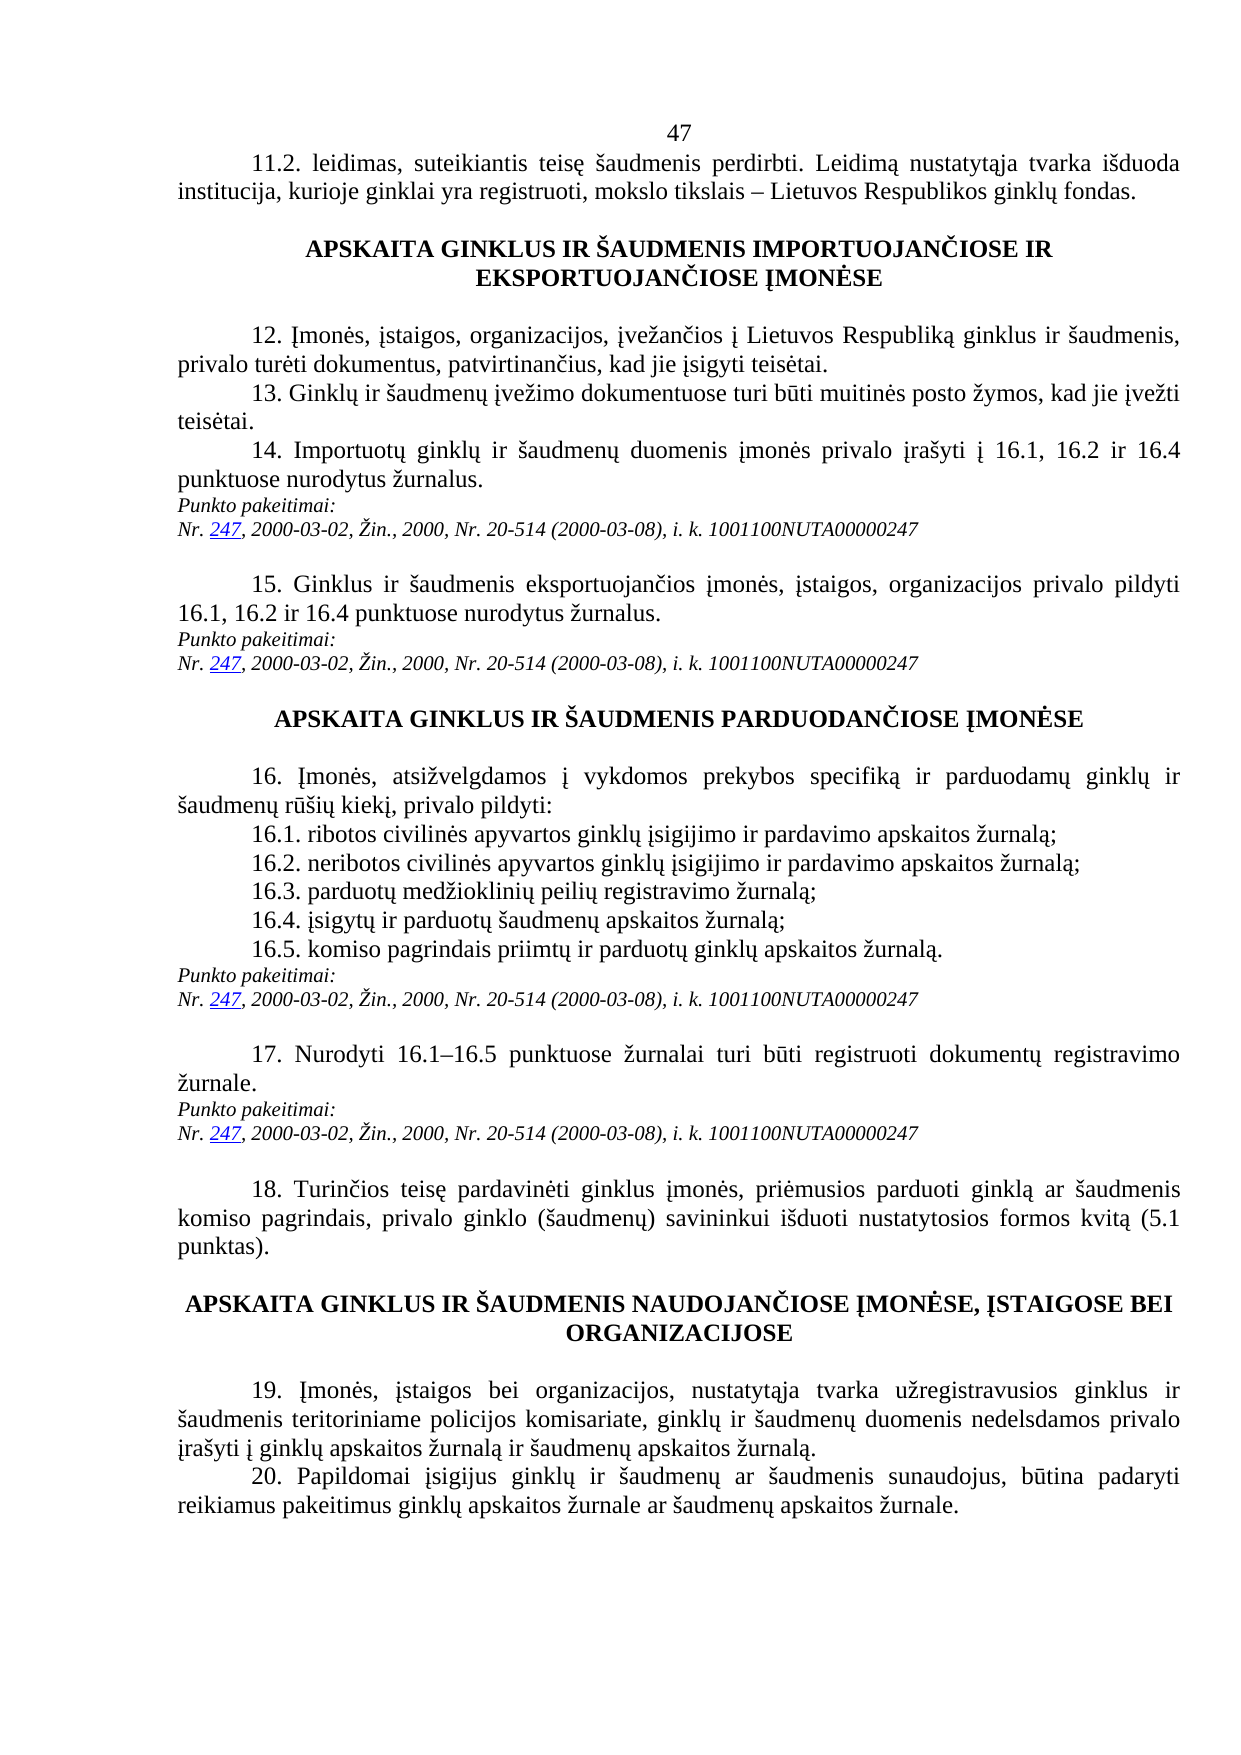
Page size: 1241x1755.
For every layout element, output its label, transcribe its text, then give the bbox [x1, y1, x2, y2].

text Punkto pakeitimai: [177, 1097, 1181, 1121]
text 16.4. įsigytų ir parduotų šaudmenų apskaitos žurnalą; [177, 905, 1181, 934]
text 18. Turinčios teisę pardavinėti ginklus įmonės, priėmusios parduoti ginklą ar šaudmenis komiso pagrindais, privalo ginklo (šaudmenų) savininkui išduoti nustatytosios formos kvitą (5.1 punktas). [177, 1174, 1181, 1260]
text Punkto pakeitimai: [177, 963, 1181, 987]
text 11.2. leidimas, suteikiantis teisę šaudmenis perdirbti. Leidimą nustatytąja tvarka išduoda institucija, kurioje ginklai yra registruoti, mokslo tikslais – Lietuvos Respublikos ginklų fondas. [177, 148, 1181, 205]
text 16.3. parduotų medžioklinių peilių registravimo žurnalą; [177, 876, 1181, 905]
text 14. Importuotų ginklų ir šaudmenų duomenis įmonės privalo įrašyti į 16.1, 16.2 ir 16.4 punktuose nurodytus žurnalus. [177, 435, 1181, 493]
text Nr. 247, 2000-03-02, Žin., 2000, Nr. 20-514 (2000-03-08), i. k. 1001100NUTA00000247 [177, 517, 1181, 541]
text 20. Papildomai įsigijus ginklų ir šaudmenų ar šaudmenis sunaudojus, būtina padaryti reikiamus pakeitimus ginklų apskaitos žurnale ar šaudmenų apskaitos žurnale. [177, 1461, 1181, 1519]
text 19. Įmonės, įstaigos bei organizacijos, nustatytąja tvarka užregistravusios ginklus ir šaudmenis teritoriniame policijos komisariate, ginklų ir šaudmenų duomenis nedelsdamos privalo įrašyti į ginklų apskaitos žurnalą ir šaudmenų apskaitos žurnalą. [177, 1375, 1181, 1461]
text 15. Ginklus ir šaudmenis eksportuojančios įmonės, įstaigos, organizacijos privalo pildyti 16.1, 16.2 ir 16.4 punktuose nurodytus žurnalus. [177, 569, 1181, 627]
text Nr. 247, 2000-03-02, Žin., 2000, Nr. 20-514 (2000-03-08), i. k. 1001100NUTA00000247 [177, 987, 1181, 1011]
text Punkto pakeitimai: [177, 627, 1181, 651]
text Nr. 247, 2000-03-02, Žin., 2000, Nr. 20-514 (2000-03-08), i. k. 1001100NUTA00000247 [177, 1121, 1181, 1145]
text Apskaita ginklus ir šaudmenis importuojančiose ir eksportuojančiose įmonėse [177, 234, 1181, 291]
text Punkto pakeitimai: [177, 493, 1181, 517]
text Apskaita ginklus ir šaudmenis parduodančiose įmonėse [177, 704, 1181, 733]
text 16.2. neribotos civilinės apyvartos ginklų įsigijimo ir pardavimo apskaitos žurnalą; [177, 848, 1181, 876]
text 13. Ginklų ir šaudmenų įvežimo dokumentuose turi būti muitinės posto žymos, kad jie įvežti teisėtai. [177, 378, 1181, 435]
text Nr. 247, 2000-03-02, Žin., 2000, Nr. 20-514 (2000-03-08), i. k. 1001100NUTA00000247 [177, 651, 1181, 675]
text 16. Įmonės, atsižvelgdamos į vykdomos prekybos specifiką ir parduodamų ginklų ir šaudmenų rūšių kiekį, privalo pildyti: [177, 761, 1181, 819]
text 12. Įmonės, įstaigos, organizacijos, įvežančios į Lietuvos Respubliką ginklus ir šaudmenis, privalo turėti dokumentus, patvirtinančius, kad jie įsigyti teisėtai. [177, 320, 1181, 378]
text 16.1. ribotos civilinės apyvartos ginklų įsigijimo ir pardavimo apskaitos žurnalą; [177, 819, 1181, 848]
text 16.5. komiso pagrindais priimtų ir parduotų ginklų apskaitos žurnalą. [177, 934, 1181, 963]
text 17. Nurodyti 16.1–16.5 punktuose žurnalai turi būti registruoti dokumentų registravimo žurnale. [177, 1039, 1181, 1097]
text Apskaita ginklus ir šaudmenis naudojančiose įmonėse, įstaigose bei organizacijose [177, 1289, 1181, 1346]
